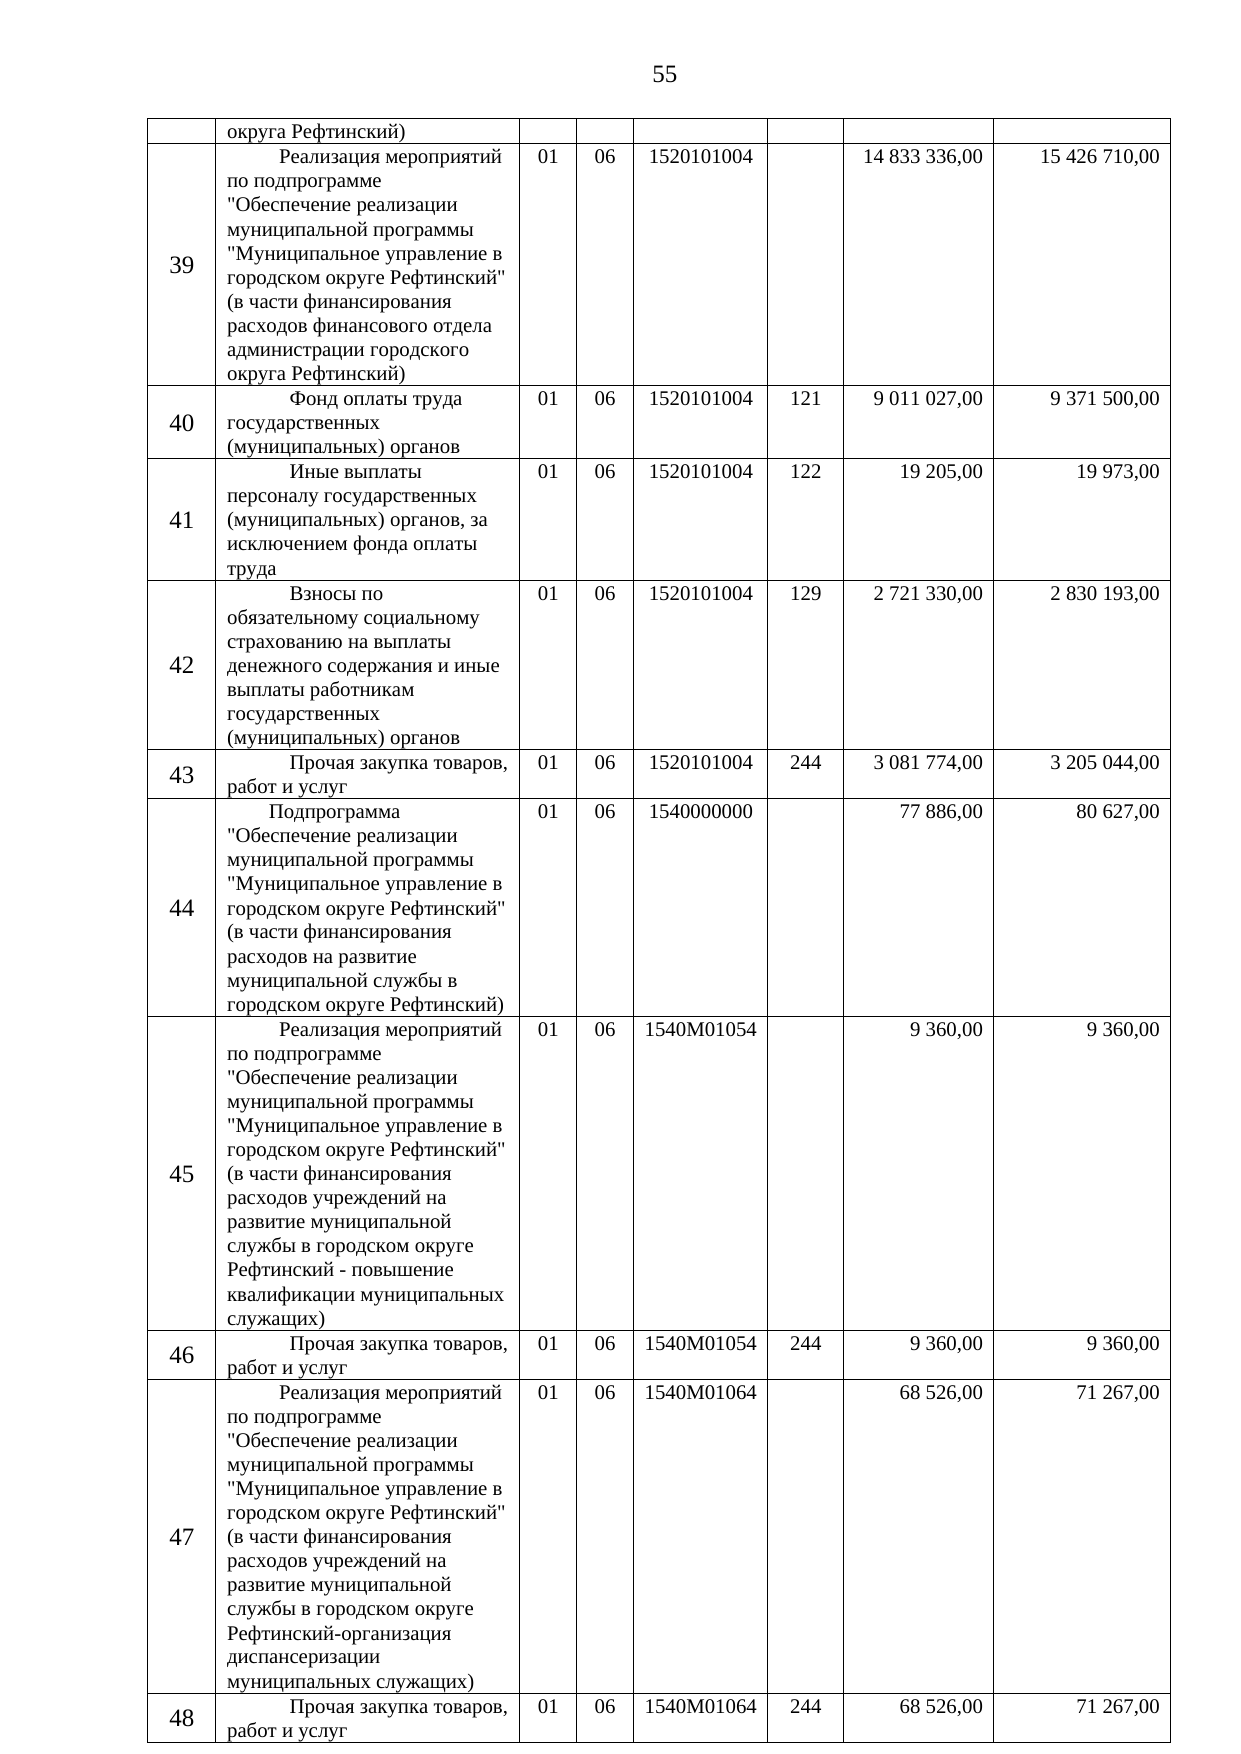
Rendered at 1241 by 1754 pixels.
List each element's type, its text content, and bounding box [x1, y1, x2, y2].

table_cell 01 [520, 1017, 576, 1329]
table_cell 1520101004 [634, 386, 767, 458]
table_cell Прочая закупка товаров, работ и услуг [216, 750, 519, 798]
table_cell 01 [520, 581, 576, 749]
table_cell 1520101004 [634, 459, 767, 579]
table_cell [768, 1017, 843, 1329]
table_cell Реализация мероприятий по подпрограмме "Обеспечение реализации муниципальной программы "Муниципальное управление в городском округе Рефтинский" (в части финансирования расходов учреждений на развитие муниципальной службы в городском округе Рефтинский - повышение квалификации муниципальных служащих) [216, 1017, 519, 1329]
table_cell 01 [520, 386, 576, 458]
table_cell Иные выплаты персоналу государственных (муниципальных) органов, за исключением фонда оплаты труда [216, 459, 519, 579]
table_cell 1540000000 [634, 799, 767, 1016]
table_cell [634, 119, 767, 143]
table_cell 9 360,00 [844, 1331, 993, 1379]
table_cell 77 886,00 [844, 799, 993, 1016]
table_cell Взносы по обязательному социальному страхованию на выплаты денежного содержания и иные выплаты работникам государственных (муниципальных) органов [216, 581, 519, 749]
table_cell 68 526,00 [844, 1380, 993, 1693]
table_cell 06 [577, 581, 633, 749]
table_cell 48 [148, 1694, 215, 1742]
table_cell 121 [768, 386, 843, 458]
table_cell 9 360,00 [994, 1331, 1170, 1379]
table_cell 45 [148, 1017, 215, 1329]
table_cell 14 833 336,00 [844, 144, 993, 385]
table_cell 1520101004 [634, 144, 767, 385]
table_cell [994, 119, 1170, 143]
table_cell 06 [577, 799, 633, 1016]
table_cell 3 081 774,00 [844, 750, 993, 798]
table_cell 129 [768, 581, 843, 749]
table_cell 1540М01064 [634, 1380, 767, 1693]
table_cell 244 [768, 750, 843, 798]
table_cell 06 [577, 1017, 633, 1329]
table_cell 68 526,00 [844, 1694, 993, 1742]
table_cell 47 [148, 1380, 215, 1693]
table_cell 9 360,00 [994, 1017, 1170, 1329]
table_cell 9 360,00 [844, 1017, 993, 1329]
table_cell округа Рефтинский) [216, 119, 519, 143]
table_cell [148, 119, 215, 143]
table_cell 44 [148, 799, 215, 1016]
table_cell Подпрограмма "Обеспечение реализации муниципальной программы "Муниципальное управление в городском округе Рефтинский" (в части финансирования расходов на развитие муниципальной службы в городском округе Рефтинский) [216, 799, 519, 1016]
table_cell 244 [768, 1331, 843, 1379]
table_cell [768, 144, 843, 385]
table_cell 9 371 500,00 [994, 386, 1170, 458]
table_cell 01 [520, 459, 576, 579]
table_cell 06 [577, 1694, 633, 1742]
table_cell 39 [148, 144, 215, 385]
table_cell Фонд оплаты труда государственных (муниципальных) органов [216, 386, 519, 458]
table_cell 06 [577, 386, 633, 458]
table_cell Прочая закупка товаров, работ и услуг [216, 1694, 519, 1742]
table_cell 01 [520, 750, 576, 798]
table_cell 80 627,00 [994, 799, 1170, 1016]
table_cell 06 [577, 144, 633, 385]
table_cell 43 [148, 750, 215, 798]
table_cell [520, 119, 576, 143]
table_cell [844, 119, 993, 143]
table_cell 46 [148, 1331, 215, 1379]
table_cell 19 973,00 [994, 459, 1170, 579]
table_cell 1540М01054 [634, 1017, 767, 1329]
table_cell [768, 119, 843, 143]
table_cell 41 [148, 459, 215, 579]
table_cell Прочая закупка товаров, работ и услуг [216, 1331, 519, 1379]
table_cell 06 [577, 1331, 633, 1379]
table_cell 15 426 710,00 [994, 144, 1170, 385]
table_cell 06 [577, 459, 633, 579]
table_cell 19 205,00 [844, 459, 993, 579]
table_cell [768, 799, 843, 1016]
table_cell 01 [520, 1694, 576, 1742]
table_cell 42 [148, 581, 215, 749]
table_cell 71 267,00 [994, 1380, 1170, 1693]
table_cell 244 [768, 1694, 843, 1742]
table_cell [768, 1380, 843, 1693]
table_cell 3 205 044,00 [994, 750, 1170, 798]
table_cell 71 267,00 [994, 1694, 1170, 1742]
table_cell 1520101004 [634, 581, 767, 749]
table_cell 1540М01054 [634, 1331, 767, 1379]
table_cell Реализация мероприятий по подпрограмме "Обеспечение реализации муниципальной программы "Муниципальное управление в городском округе Рефтинский" (в части финансирования расходов учреждений на развитие муниципальной службы в городском округе Рефтинский-организация диспансеризации муниципальных служащих) [216, 1380, 519, 1693]
table_cell [577, 119, 633, 143]
table_cell 1540М01064 [634, 1694, 767, 1742]
table_cell 01 [520, 144, 576, 385]
table_cell 06 [577, 1380, 633, 1693]
table_cell 2 721 330,00 [844, 581, 993, 749]
table_cell 01 [520, 1331, 576, 1379]
table_cell 40 [148, 386, 215, 458]
table_cell 122 [768, 459, 843, 579]
table_cell 1520101004 [634, 750, 767, 798]
table_cell 01 [520, 1380, 576, 1693]
table_cell 01 [520, 799, 576, 1016]
table_cell 2 830 193,00 [994, 581, 1170, 749]
table_cell 9 011 027,00 [844, 386, 993, 458]
table_cell Реализация мероприятий по подпрограмме "Обеспечение реализации муниципальной программы "Муниципальное управление в городском округе Рефтинский" (в части финансирования расходов финансового отдела администрации городского округа Рефтинский) [216, 144, 519, 385]
table_cell 06 [577, 750, 633, 798]
